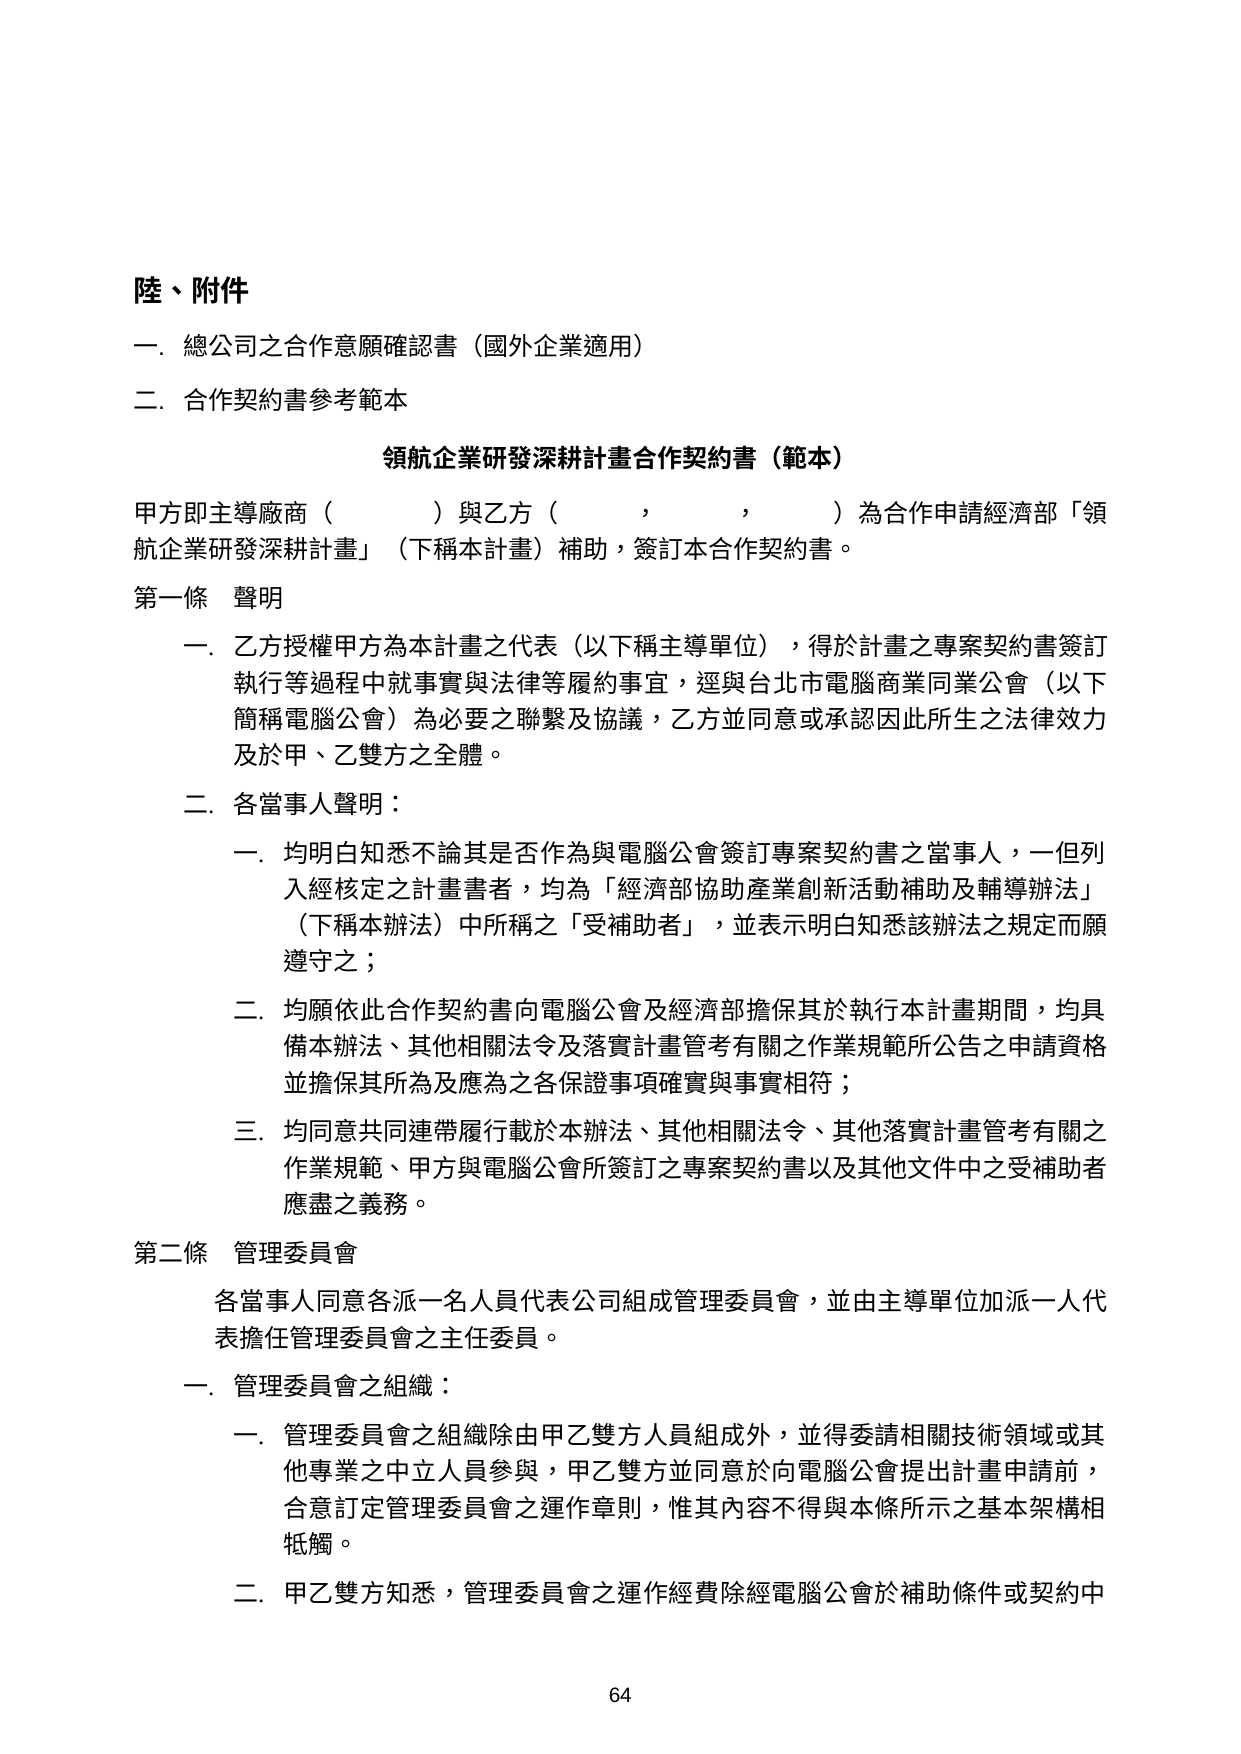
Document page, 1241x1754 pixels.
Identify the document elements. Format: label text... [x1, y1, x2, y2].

text 各當事人同意各派一名人員代表公司組成管理委員會，並由主導單位加派一人代表擔任管理委員會之主任委員。 [214, 1282, 1107, 1354]
list 甲乙雙方知悉，管理委員會之運作經費除經電腦公會於補助條件或契約中 [233, 1573, 1107, 1609]
list 管理委員會之組織： [183, 1367, 1107, 1403]
subtitle 合作契約書參考範本 [133, 376, 1107, 418]
list 均明白知悉不論其是否作為與電腦公會簽訂專案契約書之當事人，一但列入經核定之計畫書者，均為「經濟部協助產業創新活動補助及輔導辦法」（下稱本辦法）中所稱之「受補助者」，並表示明白知悉該辦法之規定而願遵守之； [233, 833, 1107, 978]
list 管理委員會之組織除由甲乙雙方人員組成外，並得委請相關技術領域或其他專業之中立人員參與，甲乙雙方並同意於向電腦公會提出計畫申請前，合意訂定管理委員會之運作章則，惟其內容不得與本條所示之基本架構相牴觸。 [233, 1416, 1107, 1561]
text 第一條 聲明 [133, 578, 1107, 614]
subtitle 總公司之合作意願確認書（國外企業適用） [133, 322, 1107, 364]
text 甲方即主導廠商（ ）與乙方（ ， ， ）為合作申請經濟部「領航企業研發深耕計畫」（下稱本計畫）補助，簽訂本合作契約書。 [133, 493, 1107, 566]
text 領航企業研發深耕計畫合作契約書（範本） [133, 437, 1107, 474]
list 乙方授權甲方為本計畫之代表（以下稱主導單位），得於計畫之專案契約書簽訂、執行等過程中就事實與法律等履約事宜，逕與台北市電腦商業同業公會（以下簡稱電腦公會）為必要之聯繫及協議，乙方並同意或承認因此所生之法律效力及於甲、乙雙方之全體。 [183, 627, 1107, 772]
subtitle 陸、附件 [133, 268, 1107, 310]
list 均同意共同連帶履行載於本辦法、其他相關法令、其他落實計畫管考有關之作業規範、甲方與電腦公會所簽訂之專案契約書以及其他文件中之受補助者應盡之義務。 [233, 1112, 1107, 1221]
text 第二條 管理委員會 [133, 1233, 1107, 1269]
list 均願依此合作契約書向電腦公會及經濟部擔保其於執行本計畫期間，均具備本辦法、其他相關法令及落實計畫管考有關之作業規範所公告之申請資格，並擔保其所為及應為之各保證事項確實與事實相符； [233, 991, 1107, 1099]
list 各當事人聲明： [183, 784, 1107, 821]
